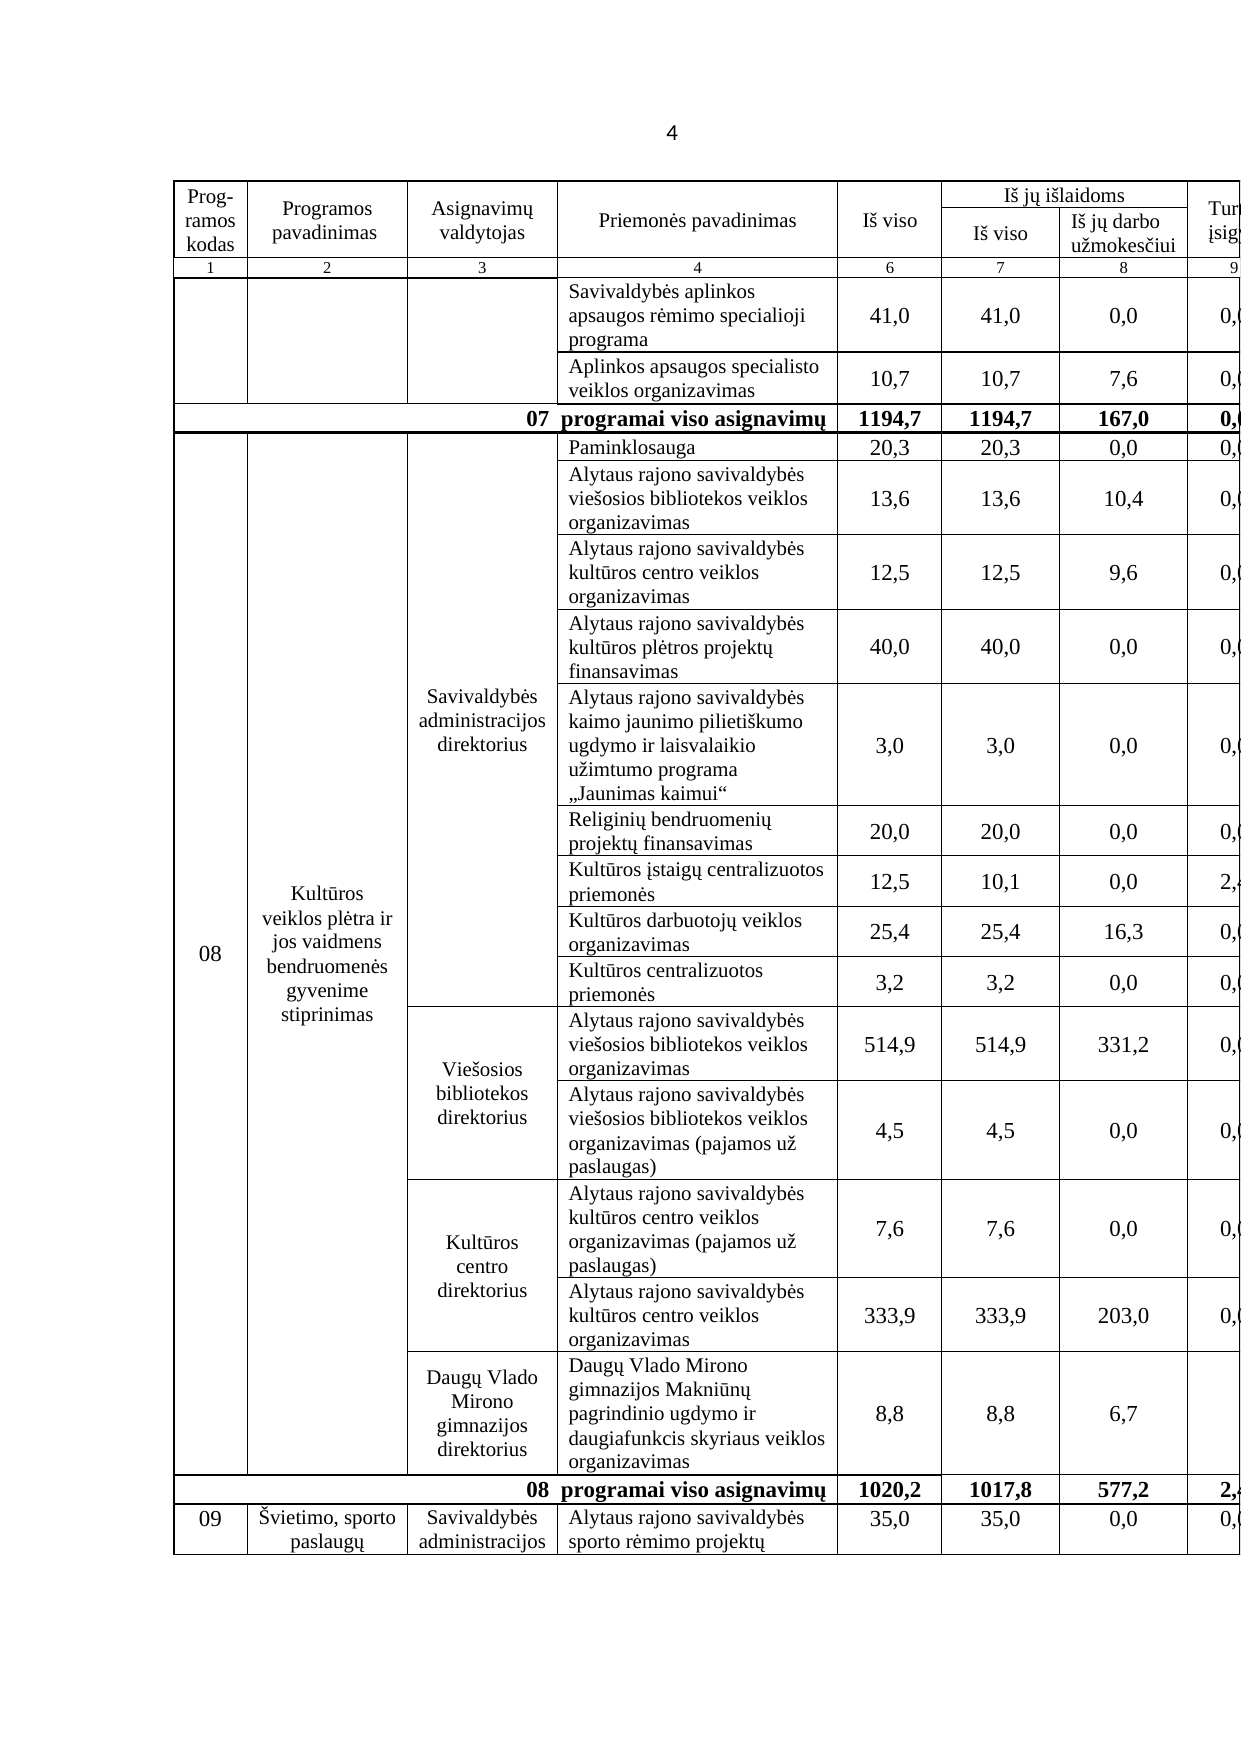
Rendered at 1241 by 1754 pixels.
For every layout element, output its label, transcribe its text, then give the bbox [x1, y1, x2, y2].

table_cell 3,0 [838, 684, 941, 805]
table_cell 0,0 [1060, 1505, 1187, 1553]
table_cell Alytaus rajono savivaldybės sporto rėmimo projektų [558, 1505, 837, 1553]
table_cell 13,6 [942, 461, 1059, 534]
table_cell Viešosios bibliotekos direktorius [408, 1007, 557, 1178]
table_cell 9,6 [1060, 535, 1187, 608]
table_cell 0,0 [1060, 856, 1187, 906]
table_cell Alytaus rajono savivaldybės viešosios bibliotekos veiklos organizavimas (pajamos už paslaugas) [558, 1081, 837, 1178]
table_cell 1 [174, 258, 247, 277]
table_cell 0,0 [1188, 353, 1239, 403]
table_cell 4 [558, 258, 837, 277]
table_cell 3,2 [942, 957, 1059, 1006]
table_cell 13,6 [838, 461, 941, 534]
table_cell 333,9 [838, 1278, 941, 1351]
table_cell 0,0 [1060, 1081, 1187, 1178]
table_cell 6 [838, 258, 941, 277]
table_cell 09 [175, 1505, 247, 1553]
table_cell 2 [248, 258, 407, 277]
table_cell Paminklosauga [558, 434, 837, 460]
table_cell 10,7 [942, 353, 1059, 403]
table_cell 2,4 [1188, 856, 1239, 906]
table_cell 0,0 [1188, 907, 1239, 956]
table_cell 20,3 [838, 434, 941, 460]
table_cell 1017,8 [942, 1475, 1059, 1503]
table_cell 10,4 [1060, 461, 1187, 534]
table_cell 41,0 [838, 278, 941, 351]
table_cell Kultūros veiklos plėtra ir jos vaidmens bendruomenės gyvenime stiprinimas [248, 434, 407, 1473]
table_cell 0,0 [1188, 278, 1239, 351]
table_cell 3 [408, 258, 557, 277]
table_cell 12,5 [942, 535, 1059, 608]
table_cell 0,0 [1188, 1180, 1239, 1277]
table_cell 0,0 [1188, 1081, 1239, 1178]
table_cell 0,0 [1060, 434, 1187, 460]
table_cell Daugų Vlado Mirono gimnazijos direktorius [408, 1352, 557, 1473]
table_cell Daugų Vlado Mirono gimnazijos Makniūnų pagrindinio ugdymo ir daugiafunkcis skyriaus veiklos organizavimas [558, 1352, 837, 1473]
table_cell Alytaus rajono savivaldybės kultūros centro veiklos organizavimas [558, 535, 837, 608]
table_cell 203,0 [1060, 1278, 1187, 1351]
table_cell 12,5 [838, 856, 941, 906]
table_cell 7,6 [942, 1180, 1059, 1277]
table_cell 12,5 [838, 535, 941, 608]
table_cell 3,2 [838, 957, 941, 1006]
table_cell 0,0 [1060, 806, 1187, 855]
table_cell 2,4 [1188, 1475, 1239, 1503]
table_cell 1194,7 [838, 405, 941, 431]
table_cell 331,2 [1060, 1007, 1187, 1080]
table_cell 40,0 [838, 610, 941, 683]
table_cell Iš jų darbo užmokesčiui [1060, 208, 1187, 257]
table_cell 25,4 [942, 907, 1059, 956]
table_cell 8 [1060, 258, 1187, 277]
table_cell 20,3 [942, 434, 1059, 460]
table_cell 0,0 [1188, 1505, 1239, 1553]
table_header Priemonės pavadinimas [558, 182, 837, 257]
table_cell 0,0 [1188, 806, 1239, 855]
table_cell 4,5 [942, 1081, 1059, 1178]
table_cell Aplinkos apsaugos specialisto veiklos organizavimas [558, 353, 837, 403]
table_cell [408, 279, 557, 403]
table_cell 0,0 [1060, 610, 1187, 683]
table_cell Savivaldybės aplinkos apsaugos rėmimo specialioji programa [558, 278, 837, 351]
table_cell 10,7 [838, 353, 941, 403]
table_cell 577,2 [1060, 1475, 1187, 1503]
table_cell 0,0 [1188, 535, 1239, 608]
table_header Turtui įsigyti [1188, 182, 1239, 257]
table_cell [1188, 1352, 1239, 1473]
table_cell 8,8 [942, 1352, 1059, 1473]
table_cell 6,7 [1060, 1352, 1187, 1473]
table_cell 08 [175, 434, 247, 1473]
table_cell Kultūros darbuotojų veiklos organizavimas [558, 907, 837, 956]
table_cell 07 programai viso asignavimų [175, 404, 837, 431]
table_cell Kultūros centralizuotos priemonės [558, 957, 837, 1006]
table_cell 08 programai viso asignavimų [175, 1476, 837, 1503]
table_header Programos pavadinimas [248, 182, 407, 257]
table_cell 40,0 [942, 610, 1059, 683]
table_cell 0,0 [1188, 405, 1239, 431]
table_cell 0,0 [1060, 684, 1187, 805]
table_cell 1194,7 [942, 405, 1059, 431]
table_cell 7,6 [1060, 353, 1187, 403]
table_cell [248, 279, 407, 403]
table_cell Kultūros centro direktorius [408, 1180, 557, 1351]
table_cell Kultūros įstaigų centralizuotos priemonės [558, 856, 837, 906]
table_cell 0,0 [1060, 278, 1187, 351]
table_cell 0,0 [1188, 684, 1239, 805]
table_cell 0,0 [1060, 1180, 1187, 1277]
table_cell 35,0 [942, 1505, 1059, 1553]
table_cell 514,9 [942, 1007, 1059, 1080]
table_cell Religinių bendruomenių projektų finansavimas [558, 806, 837, 855]
table_cell 0,0 [1188, 957, 1239, 1006]
table_cell Alytaus rajono savivaldybės viešosios bibliotekos veiklos organizavimas [558, 461, 837, 534]
table_header Asignavimų valdytojas [408, 182, 557, 257]
table_header Prog-ramos kodas [175, 182, 247, 257]
table_cell 20,0 [942, 806, 1059, 855]
table_cell 333,9 [942, 1278, 1059, 1351]
table_cell Alytaus rajono savivaldybės kultūros centro veiklos organizavimas (pajamos už paslaugas) [558, 1180, 837, 1277]
table_cell Savivaldybės administracijos [408, 1505, 557, 1553]
table_header Iš viso [838, 182, 941, 257]
table_cell Alytaus rajono savivaldybės viešosios bibliotekos veiklos organizavimas [558, 1007, 837, 1080]
table_cell 1020,2 [838, 1476, 941, 1503]
table_cell Savivaldybės administracijos direktorius [408, 434, 557, 1006]
table_cell [175, 279, 247, 403]
table_cell 167,0 [1060, 405, 1187, 431]
table_cell 514,9 [838, 1007, 941, 1080]
table_cell 0,0 [1188, 461, 1239, 534]
table_cell Švietimo, sporto paslaugų [248, 1505, 407, 1553]
table_cell 25,4 [838, 907, 941, 956]
table_cell 0,0 [1188, 434, 1239, 460]
table_cell 10,1 [942, 856, 1059, 906]
table_cell 35,0 [838, 1505, 941, 1553]
table_cell 0,0 [1188, 1278, 1239, 1351]
table_cell Iš viso [942, 208, 1059, 257]
table_cell 9 [1188, 258, 1240, 277]
table_cell Alytaus rajono savivaldybės kaimo jaunimo pilietiškumo ugdymo ir laisvalaikio užimtumo programa „Jaunimas kaimui“ [558, 684, 837, 805]
table_cell 7,6 [838, 1180, 941, 1277]
table_header Iš jų išlaidoms [942, 182, 1187, 207]
table_cell Alytaus rajono savivaldybės kultūros centro veiklos organizavimas [558, 1278, 837, 1351]
table_cell 8,8 [838, 1352, 941, 1473]
table_cell 0,0 [1188, 610, 1239, 683]
table_cell 7 [942, 258, 1059, 277]
table_cell 0,0 [1060, 957, 1187, 1006]
table_cell 20,0 [838, 806, 941, 855]
table_cell 0,0 [1188, 1007, 1239, 1080]
table_cell Alytaus rajono savivaldybės kultūros plėtros projektų finansavimas [558, 610, 837, 683]
table_cell 4,5 [838, 1081, 941, 1178]
table_cell 41,0 [942, 278, 1059, 351]
table_cell 3,0 [942, 684, 1059, 805]
table_cell 16,3 [1060, 907, 1187, 956]
